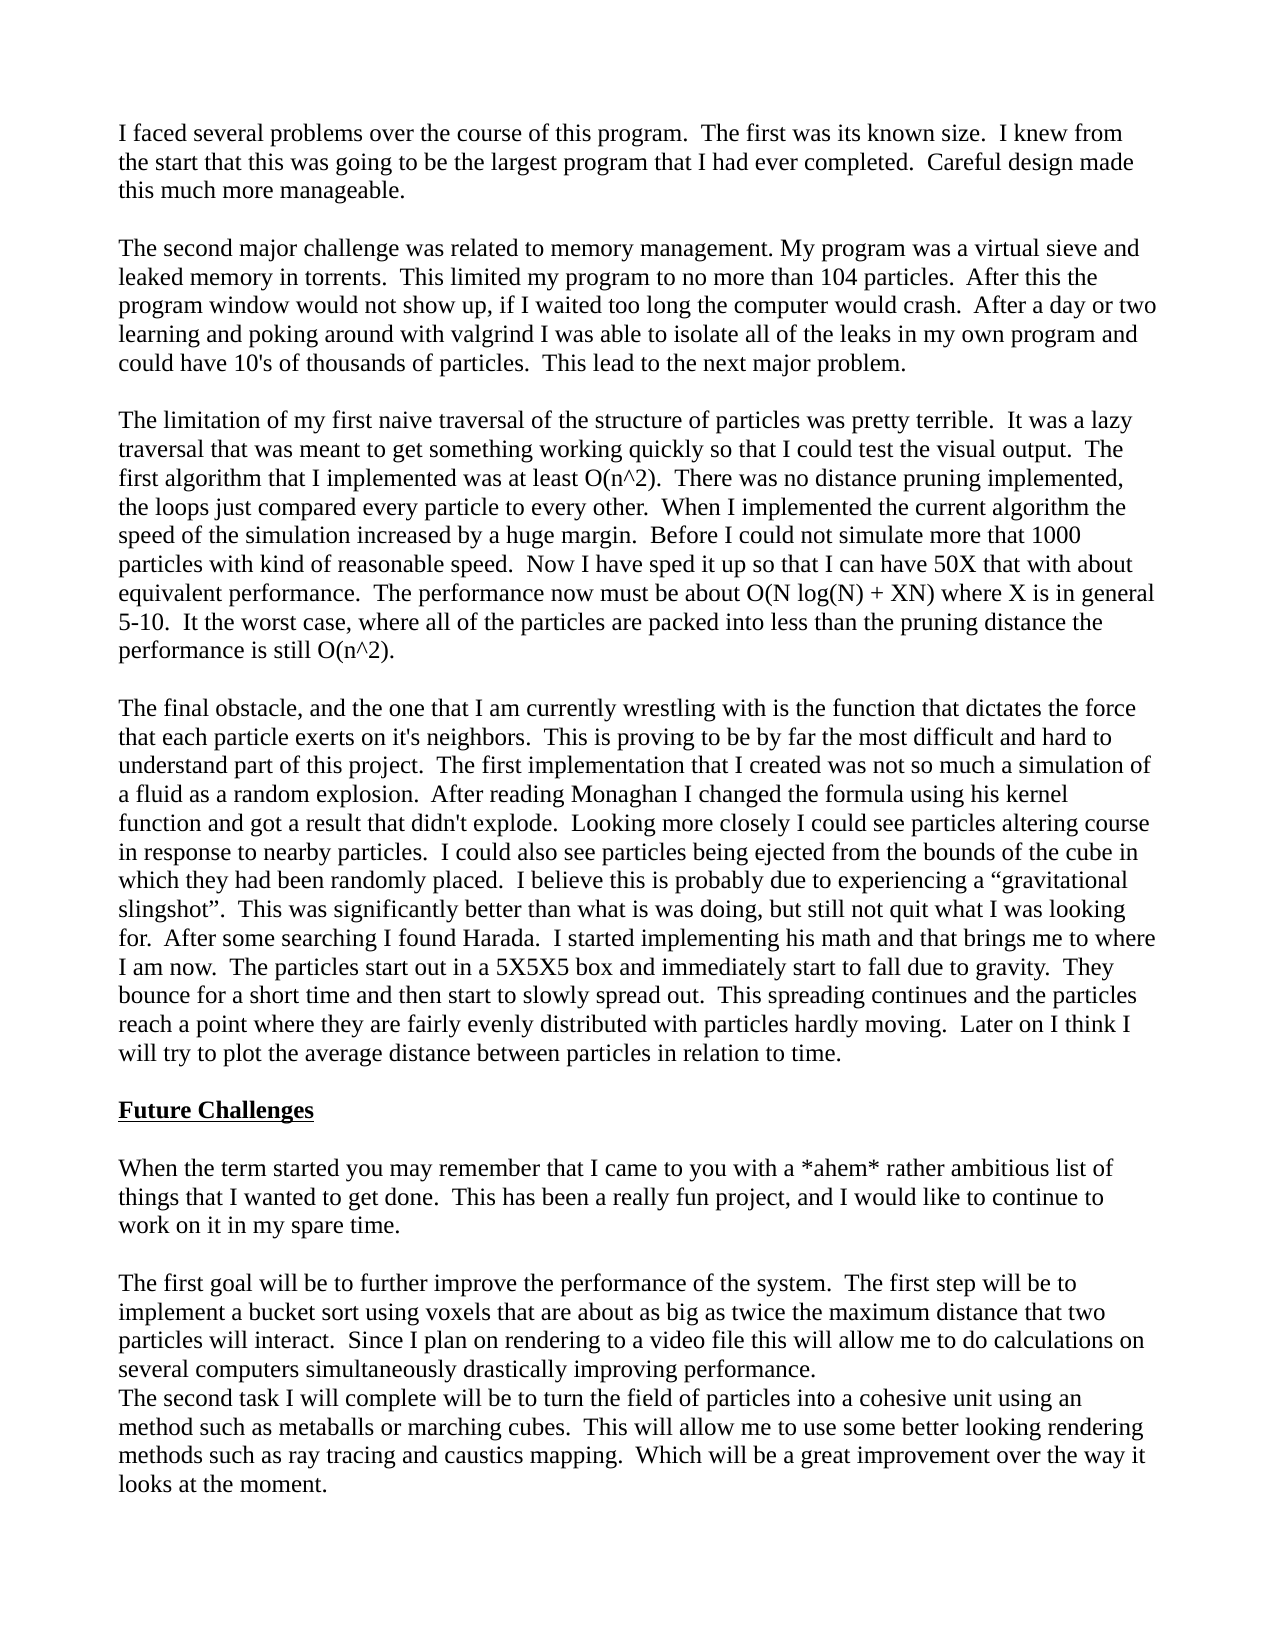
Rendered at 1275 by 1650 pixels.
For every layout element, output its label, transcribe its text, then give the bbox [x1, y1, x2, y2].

text The limitation of my first naive traversal of the structure of particles was pretty terrible. It was a lazy traversal that was meant to get something working quickly so that I could test the visual output. The first algorithm that I implemented was at least O(n^2). There was no distance pruning implemented, the loops just compared every particle to every other. When I implemented the current algorithm the speed of the simulation increased by a huge margin. Before I could not simulate more that 1000 particles with kind of reasonable speed. Now I have sped it up so that I can have 50X that with about equivalent performance. The performance now must be about O(N log(N) + XN) where X is in general 5-10. It the worst case, where all of the particles are packed into less than the pruning distance the performance is still O(n^2). [118, 406, 1157, 664]
text I faced several problems over the course of this program. The first was its known size. I knew from the start that this was going to be the largest program that I had ever completed. Careful design made this much more manageable. [118, 118, 1157, 204]
text When the term started you may remember that I came to you with a *ahem* rather ambitious list of things that I wanted to get done. This has been a really fun project, and I would like to continue to work on it in my spare time. [118, 1153, 1157, 1239]
text Future Challenges [118, 1096, 1157, 1124]
text The second major challenge was related to memory management. My program was a virtual sieve and leaked memory in torrents. This limited my program to no more than 104 particles. After this the program window would not show up, if I waited too long the computer would crash. After a day or two learning and poking around with valgrind I was able to isolate all of the leaks in my own program and could have 10's of thousands of particles. This lead to the next major problem. [118, 233, 1157, 377]
text The second task I will complete will be to turn the field of particles into a cohesive unit using an method such as metaballs or marching cubes. This will allow me to use some better looking rendering methods such as ray tracing and caustics mapping. Which will be a great improvement over the way it looks at the moment. [118, 1383, 1157, 1498]
text The first goal will be to further improve the performance of the system. The first step will be to implement a bucket sort using voxels that are about as big as twice the maximum distance that two particles will interact. Since I plan on rendering to a video file this will allow me to do calculations on several computers simultaneously drastically improving performance. [118, 1268, 1157, 1383]
text The final obstacle, and the one that I am currently wrestling with is the function that dictates the force that each particle exerts on it's neighbors. This is proving to be by far the most difficult and hard to understand part of this project. The first implementation that I created was not so much a simulation of a fluid as a random explosion. After reading Monaghan I changed the formula using his kernel function and got a result that didn't explode. Looking more closely I could see particles altering course in response to nearby particles. I could also see particles being ejected from the bounds of the cube in which they had been randomly placed. I believe this is probably due to experiencing a “gravitational slingshot”. This was significantly better than what is was doing, but still not quit what I was looking for. After some searching I found Harada. I started implementing his math and that brings me to where I am now. The particles start out in a 5X5X5 box and immediately start to fall due to gravity. They bounce for a short time and then start to slowly spread out. This spreading continues and the particles reach a point where they are fairly evenly distributed with particles hardly moving. Later on I think I will try to plot the average distance between particles in relation to time. [118, 693, 1157, 1067]
